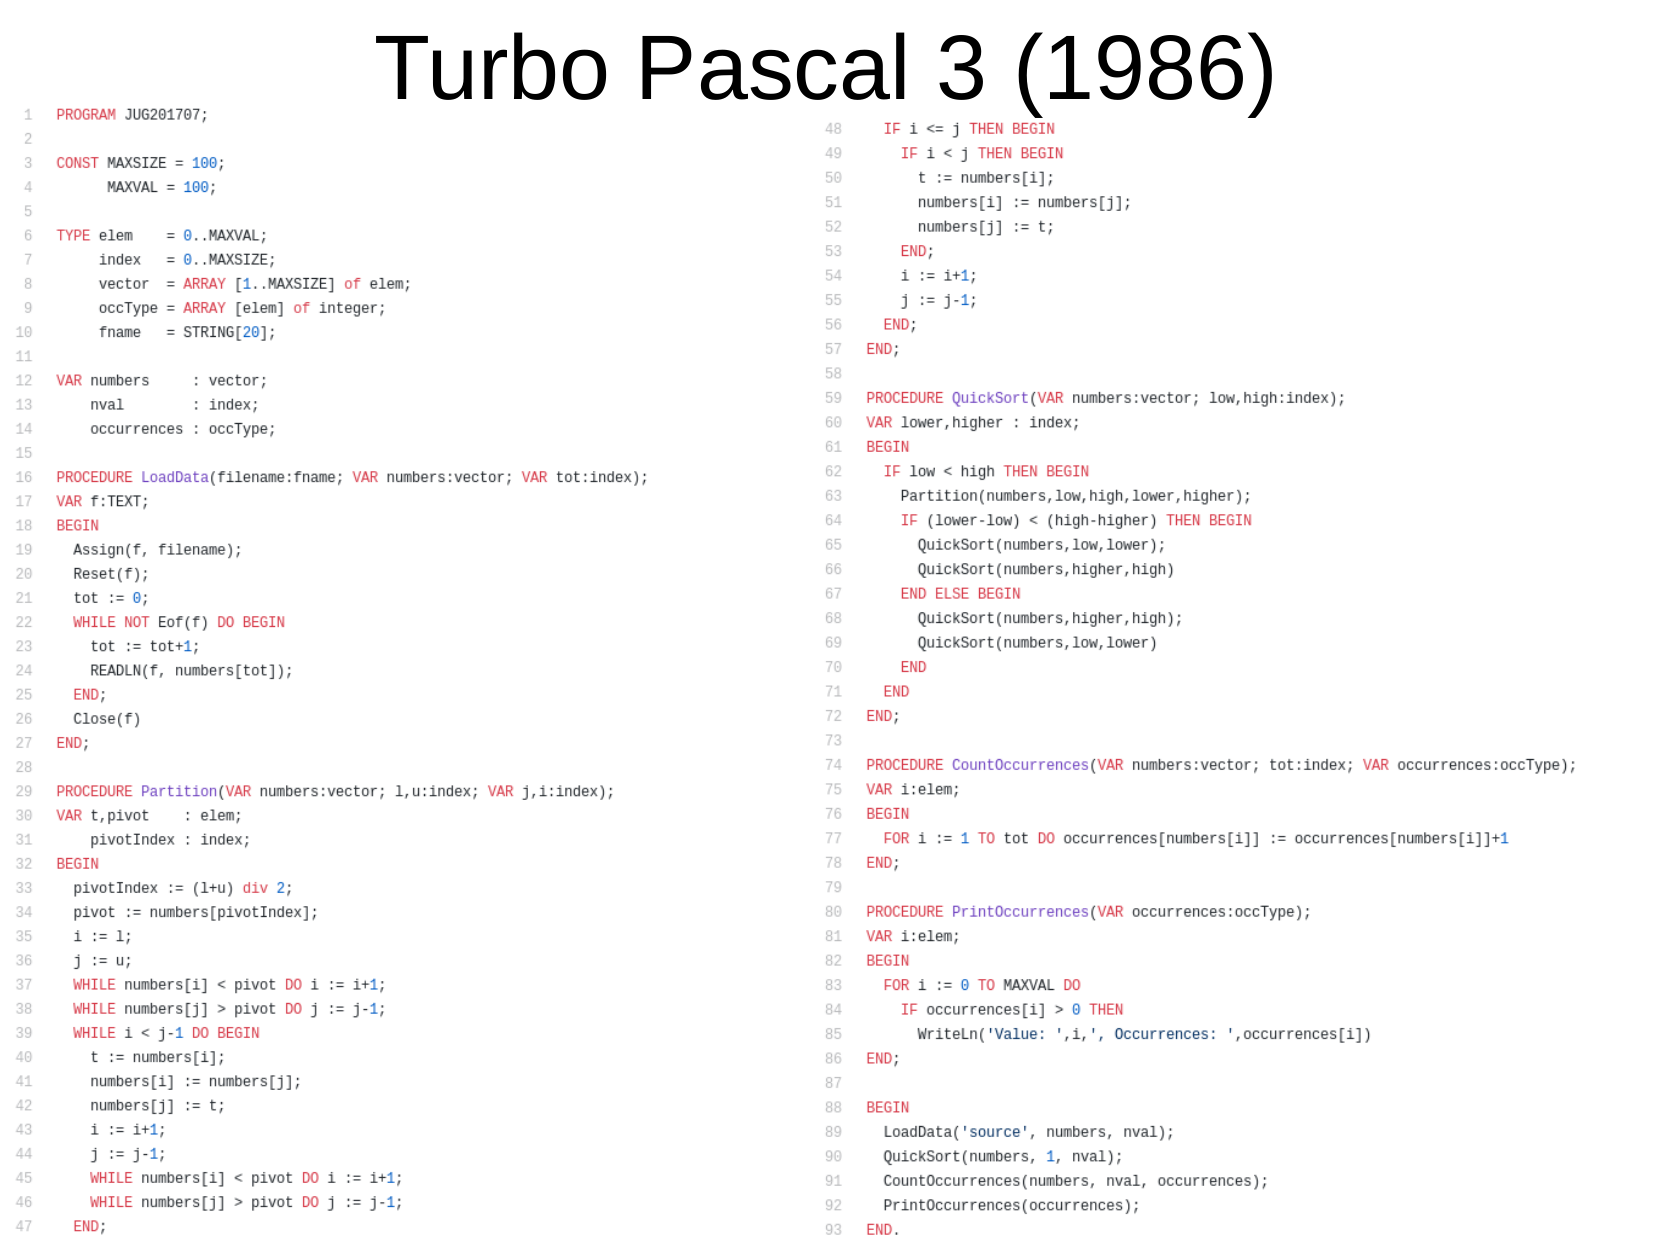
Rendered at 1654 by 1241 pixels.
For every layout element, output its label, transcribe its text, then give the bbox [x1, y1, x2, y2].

picture [820, 118, 1576, 1241]
title Turbo Pascal 3 (1986) [82, 16, 1571, 120]
picture [7, 104, 650, 1241]
